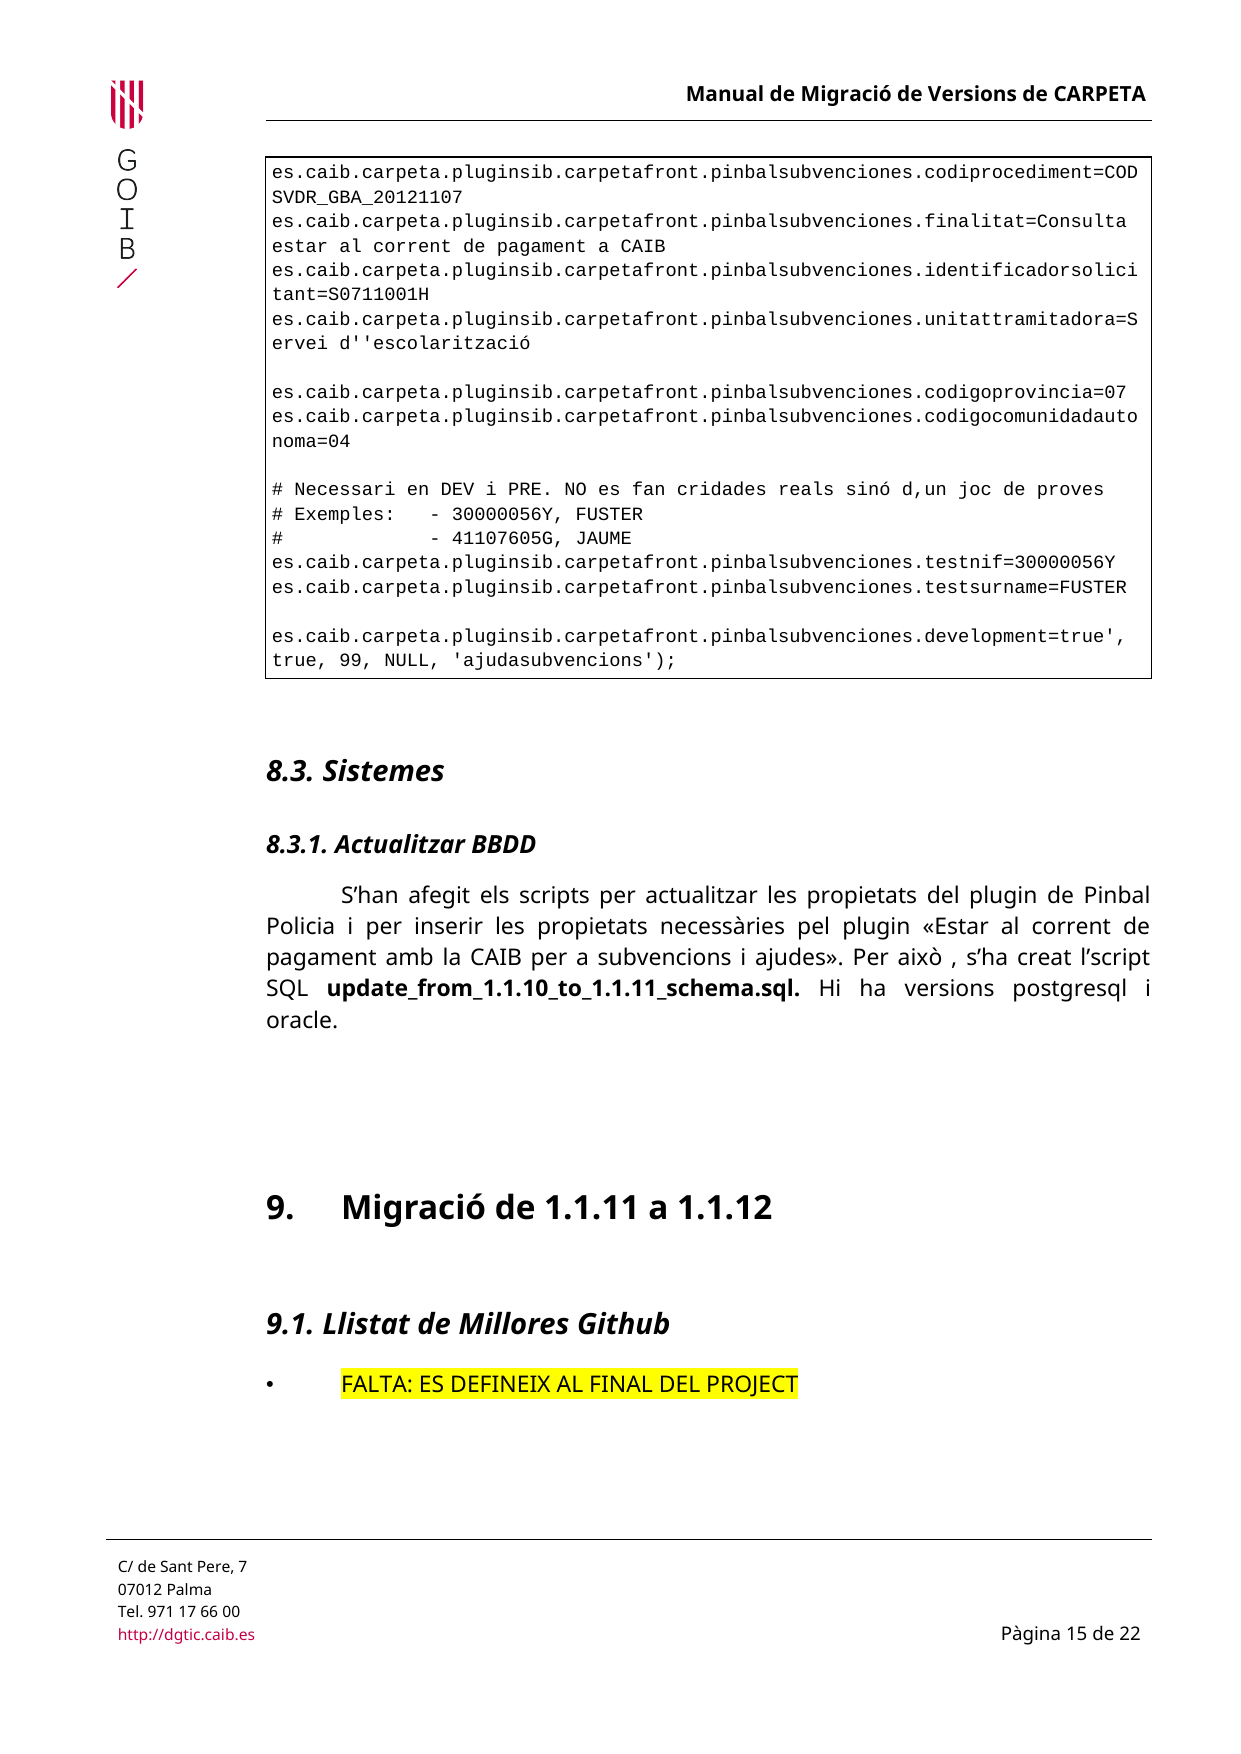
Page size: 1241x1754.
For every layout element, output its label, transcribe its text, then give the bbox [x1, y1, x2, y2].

list S’han afegit els scripts per actualitzar les propietats del plugin de Pinbal Policia i per inserir les propietats necessàries pel plugin «Estar al corrent de pagament amb la CAIB per a subvencions i ajudes». Per això , s’ha creat l’script SQL update_from_1.1.10_to_1.1.11_schema.sql. Hi ha versions postgresql i oracle. [266, 878, 1152, 1035]
picture [82, 57, 172, 319]
table_header es.caib.carpeta.pluginsib.carpetafront.pinbalsubvenciones.codiprocediment=CODSVDR_GBA_20121107 es.caib.carpeta.pluginsib.carpetafront.pinbalsubvenciones.finalitat=Consulta estar al corrent de pagament a CAIB es.caib.carpeta.pluginsib.carpetafront.pinbalsubvenciones.identificadorsolicitant=S0711001H es.caib.carpeta.pluginsib.carpetafront.pinbalsubvenciones.unitattramitadora=Servei d''escolarització es.caib.carpeta.pluginsib.carpetafront.pinbalsubvenciones.codigoprovincia=07 es.caib.carpeta.pluginsib.carpetafront.pinbalsubvenciones.codigocomunidadautonoma=04 # Necessari en DEV i PRE. NO es fan cridades reals sinó d,un joc de proves # Exemples: - 30000056Y, FUSTER # - 41107605G, JAUME es.caib.carpeta.pluginsib.carpetafront.pinbalsubvenciones.testnif=30000056Y es.caib.carpeta.pluginsib.carpetafront.pinbalsubvenciones.testsurname=FUSTER es.caib.carpeta.pluginsib.carpetafront.pinbalsubvenciones.development=true', true, 99, NULL, 'ajudasubvencions'); [266, 158, 1151, 678]
subtitle Migració de 1.1.11 a 1.1.12 [266, 1184, 1152, 1229]
subtitle Sistemes [266, 750, 1152, 790]
subtitle Actualitzar BBDD [266, 826, 1152, 861]
subtitle Llistat de Millores Github [266, 1304, 1152, 1343]
list FALTA: ES DEFINEIX AL FINAL DEL PROJECT [266, 1368, 1152, 1399]
